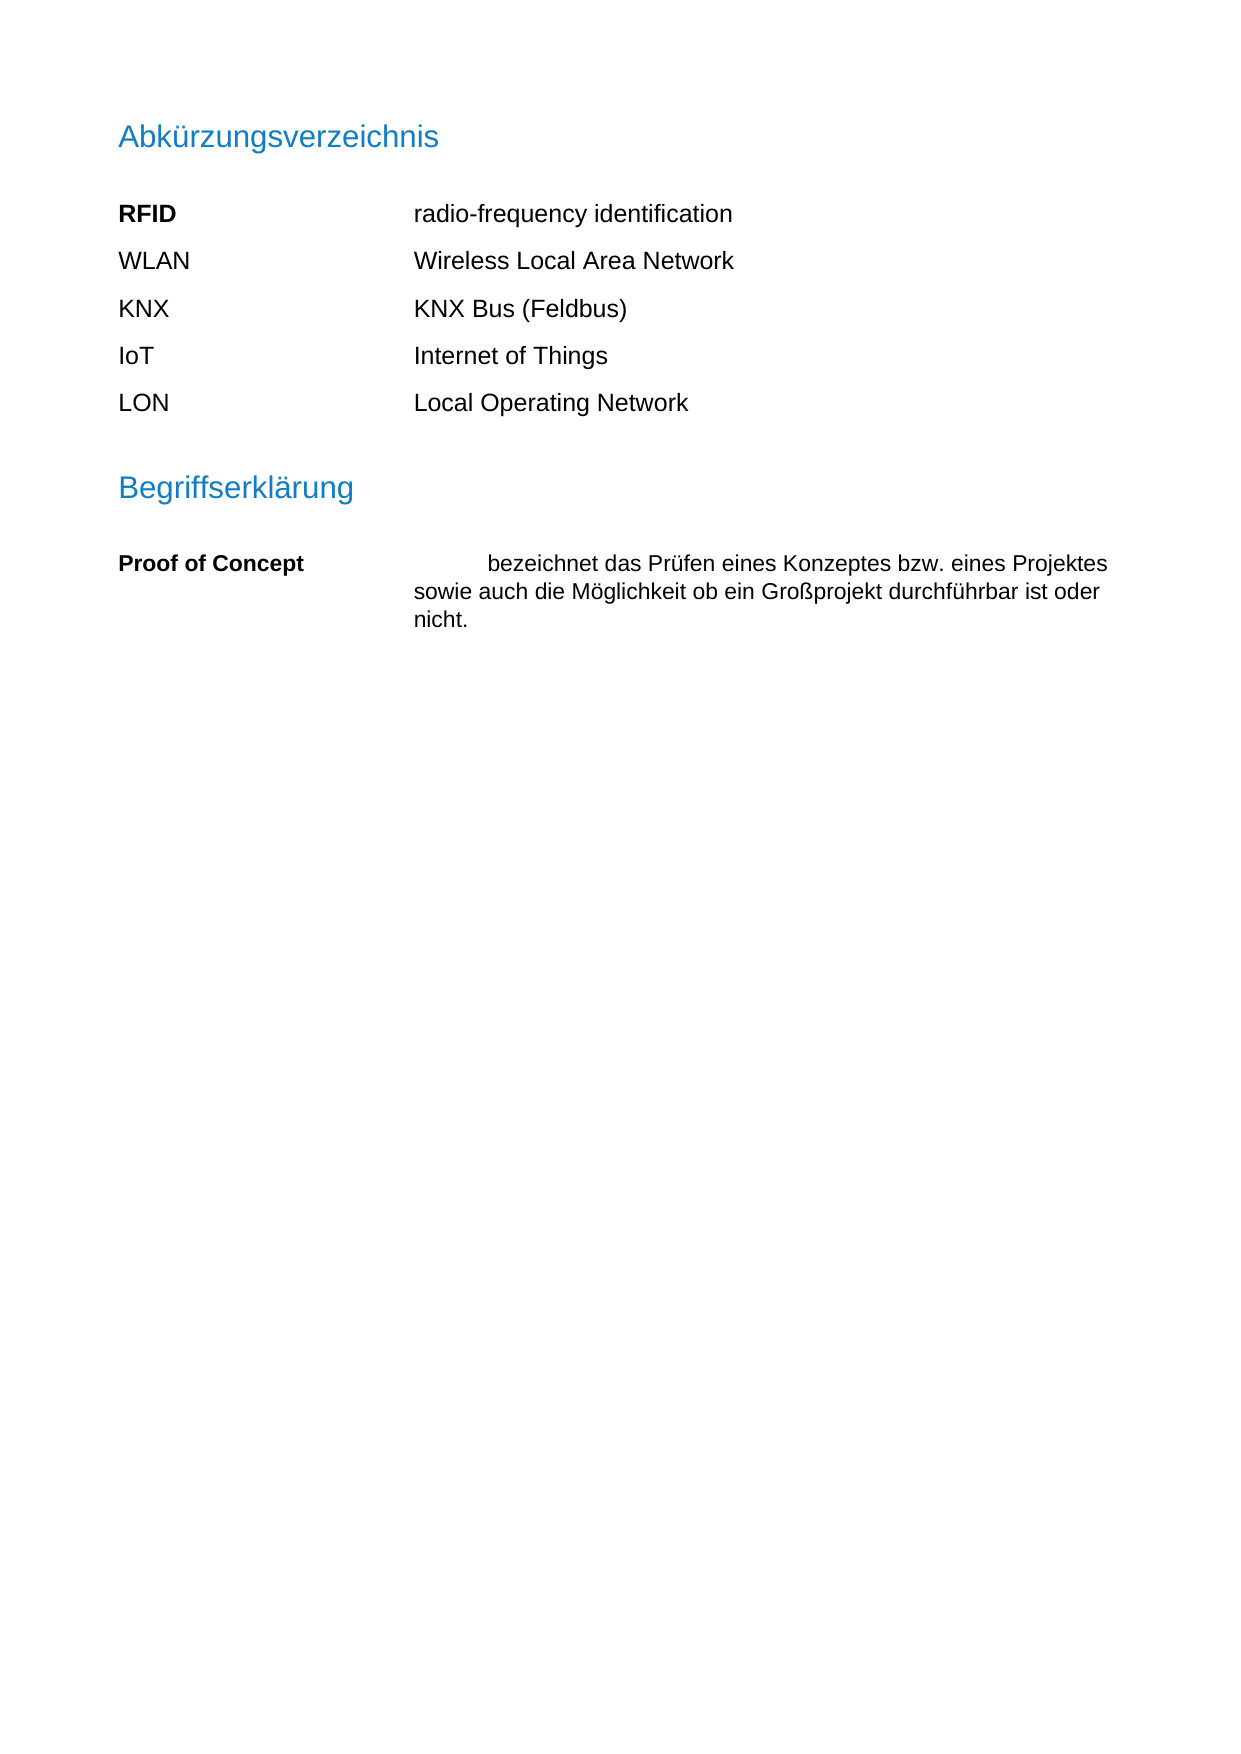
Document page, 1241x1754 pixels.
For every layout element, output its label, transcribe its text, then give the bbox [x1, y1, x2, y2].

text IoT Internet of Things [118, 341, 1122, 370]
text WLAN Wireless Local Area Network [118, 246, 1122, 275]
text Proof of Concept bezeichnet das Prüfen eines Konzeptes bzw. eines Projektes sowie auch die Möglichkeit ob ein Großprojekt durchführbar ist oder nicht. [118, 550, 1122, 632]
text LON Local Operating Network [118, 388, 1122, 417]
subtitle Abkürzungsverzeichnis [118, 118, 1122, 154]
text RFID radio-frequency identification [118, 199, 1122, 228]
text KNX KNX Bus (Feldbus) [118, 294, 1122, 322]
subtitle Begriffserklärung [118, 469, 1122, 505]
